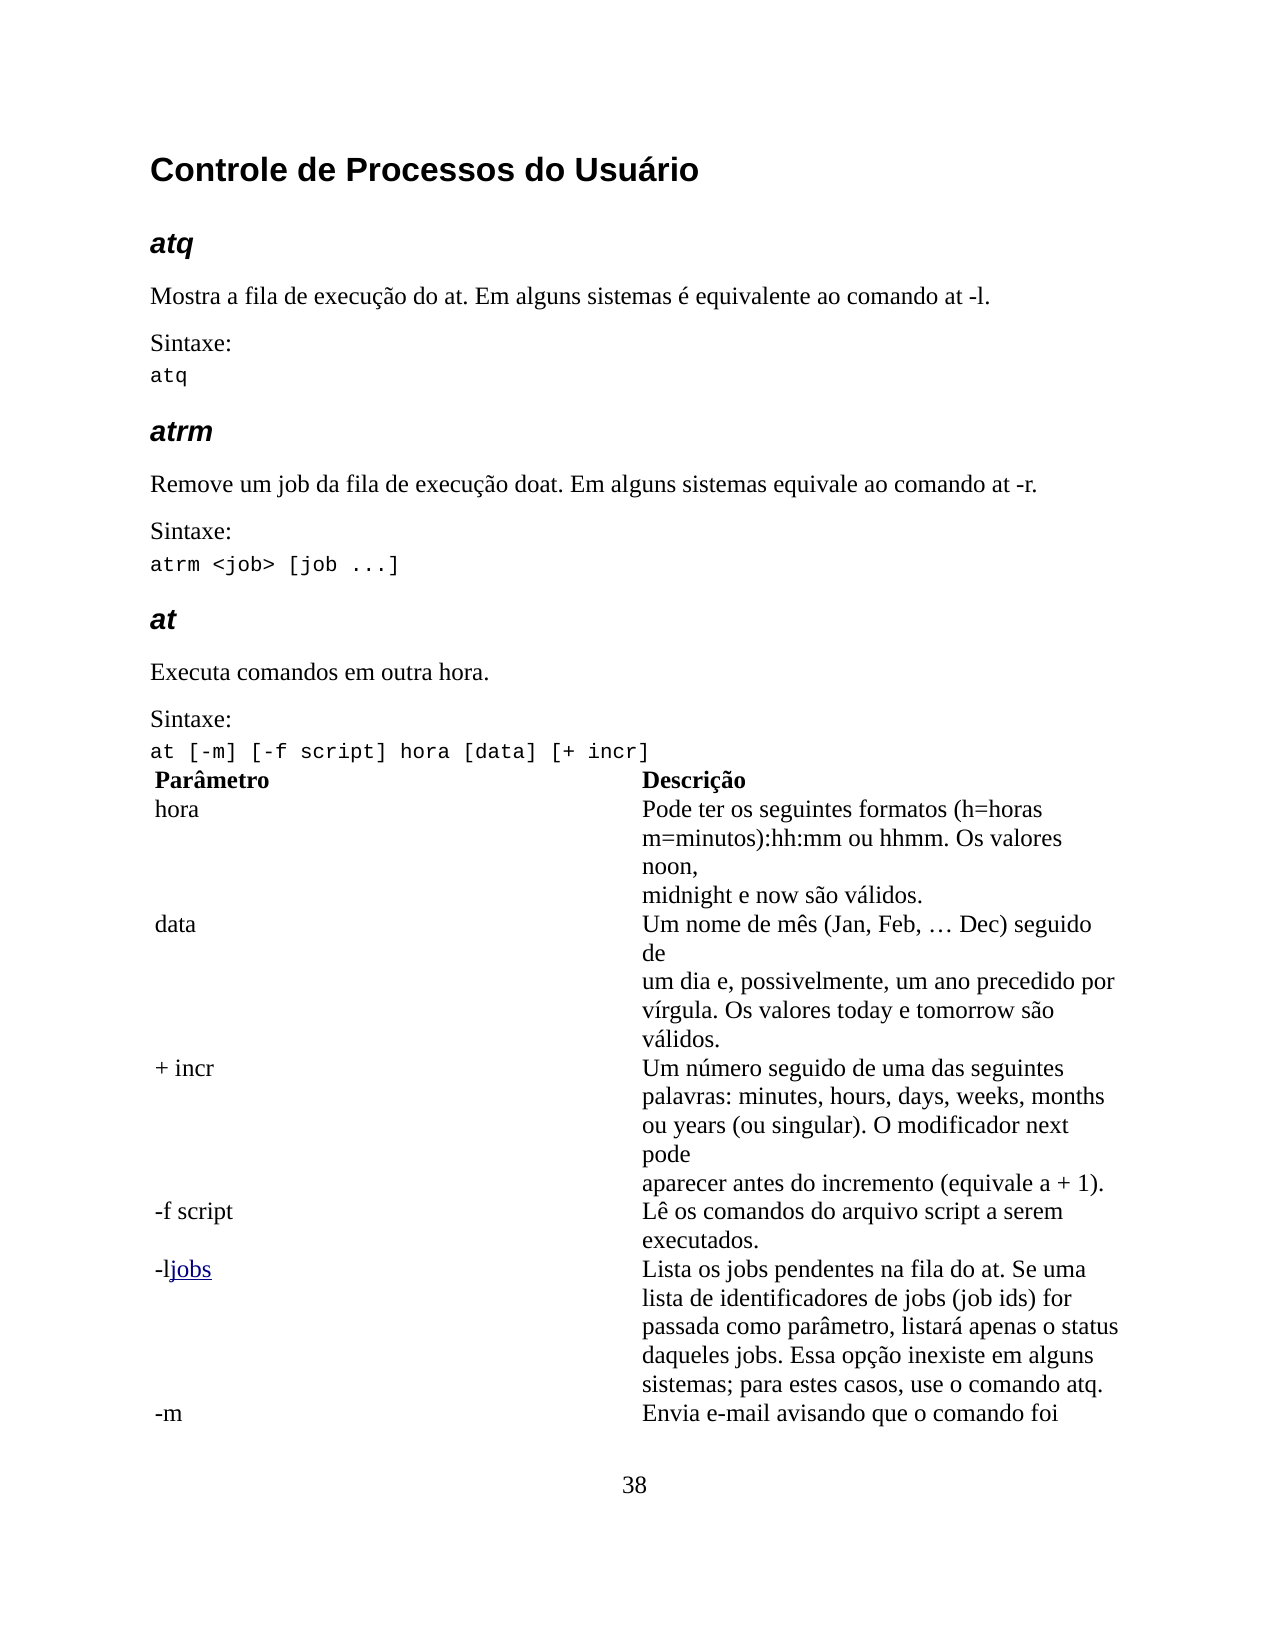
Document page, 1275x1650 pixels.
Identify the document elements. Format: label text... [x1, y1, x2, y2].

table_cell Um nome de mês (Jan, Feb, … Dec) seguido de [638, 909, 1125, 966]
table_cell hora [150, 794, 637, 823]
table_cell [150, 1081, 637, 1110]
table_cell m=minutos):hh:mm ou hhmm. Os valores noon, [638, 823, 1125, 880]
table_cell [150, 1369, 637, 1398]
subtitle Controle de Processos do Usuário [150, 150, 1125, 189]
table_cell data [150, 909, 637, 966]
table_cell ou years (ou singular). O modificador next pode [638, 1110, 1125, 1168]
table_cell [150, 1311, 637, 1340]
table_cell válidos. [638, 1024, 1125, 1053]
table_cell [150, 1168, 637, 1196]
text Sintaxe: [150, 328, 1125, 357]
table_cell daqueles jobs. Essa opção inexiste em alguns [638, 1340, 1125, 1369]
text atrm <job> [job ...] [150, 553, 1125, 577]
table_cell aparecer antes do incremento (equivale a + 1). [638, 1168, 1125, 1196]
table_cell passada como parâmetro, listará apenas o status [638, 1311, 1125, 1340]
table_cell -ljobs [150, 1254, 637, 1283]
table_cell [150, 966, 637, 995]
subtitle atrm [150, 414, 1125, 448]
table_cell -f script [150, 1196, 637, 1225]
table_cell lista de identificadores de jobs (job ids) for [638, 1283, 1125, 1311]
table_cell [150, 1024, 637, 1053]
table_cell [150, 1340, 637, 1369]
text Mostra a fila de execução do at. Em alguns sistemas é equivalente ao comando at -l. [150, 281, 1125, 310]
subtitle at [150, 602, 1125, 636]
table_cell [150, 823, 637, 880]
table_cell Pode ter os seguintes formatos (h=horas [638, 794, 1125, 823]
text at [-m] [-f script] hora [data] [+ incr] [150, 742, 1125, 765]
text atq [150, 366, 1125, 389]
subtitle atq [150, 226, 1125, 260]
table_header Parâmetro [150, 765, 637, 794]
text Sintaxe: [150, 704, 1125, 733]
text Executa comandos em outra hora. [150, 657, 1125, 686]
table_cell vírgula. Os valores today e tomorrow são [638, 995, 1125, 1024]
table_cell Lê os comandos do arquivo script a serem [638, 1196, 1125, 1225]
table_cell [150, 1283, 637, 1311]
text Remove um job da fila de execução doat. Em alguns sistemas equivale ao comando at -r. [150, 469, 1125, 498]
table_cell midnight e now são válidos. [638, 880, 1125, 909]
table_cell executados. [638, 1225, 1125, 1254]
table_cell um dia e, possivelmente, um ano precedido por [638, 966, 1125, 995]
table_cell Um número seguido de uma das seguintes [638, 1053, 1125, 1081]
table_header Descrição [638, 765, 1125, 794]
text Sintaxe: [150, 516, 1125, 544]
table_cell sistemas; para estes casos, use o comando atq. [638, 1369, 1125, 1398]
table_cell [150, 1225, 637, 1254]
table_cell [150, 995, 637, 1024]
table_cell palavras: minutes, hours, days, weeks, months [638, 1081, 1125, 1110]
table_cell [150, 880, 637, 909]
table_cell -m [150, 1398, 637, 1426]
table_cell Lista os jobs pendentes na fila do at. Se uma [638, 1254, 1125, 1283]
table_cell + incr [150, 1053, 637, 1081]
table_cell Envia e-mail avisando que o comando foi [638, 1398, 1125, 1426]
table_cell [150, 1110, 637, 1168]
